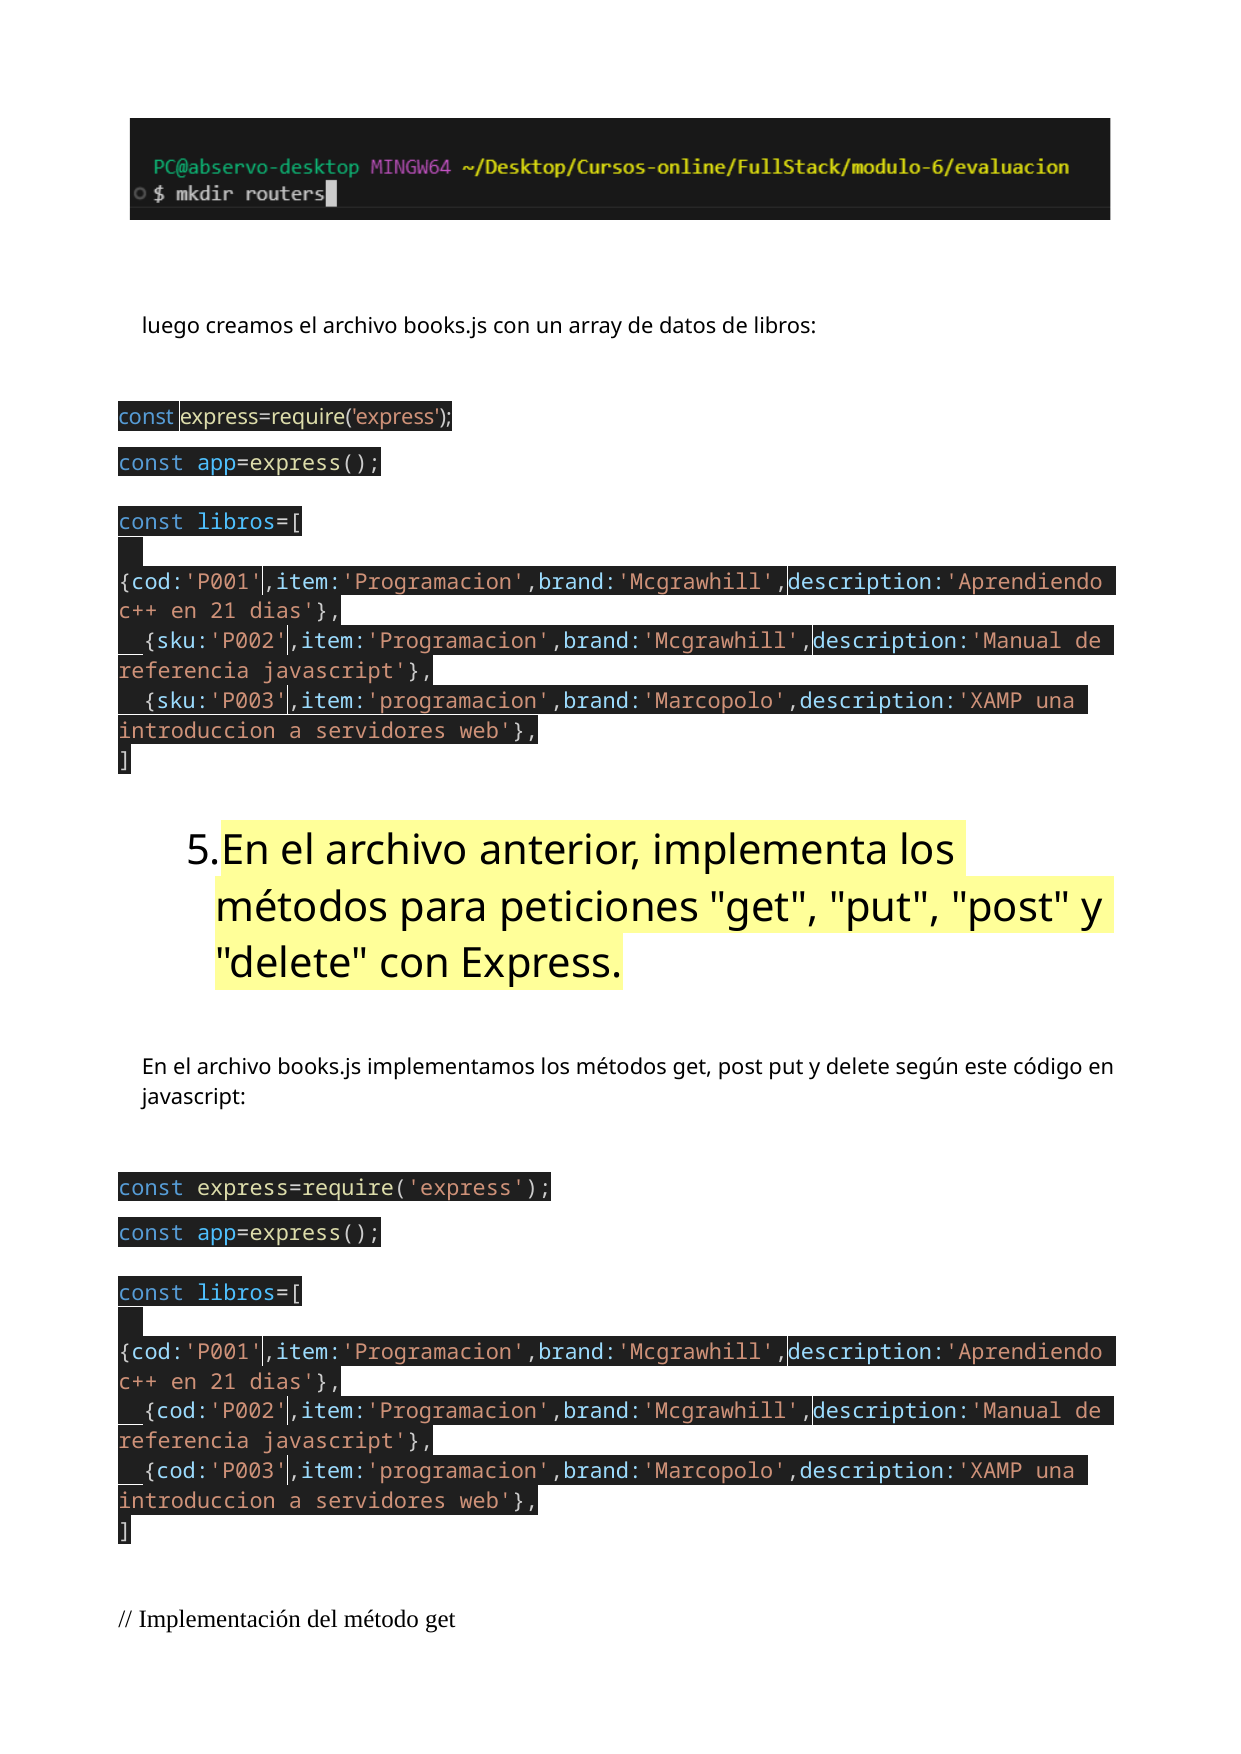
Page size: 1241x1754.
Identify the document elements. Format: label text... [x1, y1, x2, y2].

text luego creamos el archivo books.js con un array de datos de libros: [142, 310, 1122, 340]
text const express=require('express'); [118, 1172, 1122, 1201]
text const app=express(); [118, 1217, 1122, 1247]
text {cod:'P003',item:'programacion',brand:'Marcopolo',description:'XAMP una introduccion a servidores web'}, [118, 1455, 1122, 1515]
list En el archivo anterior, implementa los métodos para peticiones "get", "put", "post" y "delete" con Express. [186, 819, 1122, 990]
text const libros=[ [118, 1276, 1122, 1306]
text {cod:'P001',item:'Programacion',brand:'Mcgrawhill',description:'Aprendiendo c++ en 21 dias'}, [118, 536, 1122, 625]
text // Implementación del método get [118, 1604, 1122, 1633]
text En el archivo books.js implementamos los métodos get, post put y delete según este código en javascript: [142, 1051, 1122, 1111]
text const app=express(); [118, 447, 1122, 476]
text ] [118, 744, 1122, 774]
text const libros=[ [118, 506, 1122, 536]
text {sku:'P002',item:'Programacion',brand:'Mcgrawhill',description:'Manual de referencia javascript'}, [118, 625, 1122, 685]
text {sku:'P003',item:'programacion',brand:'Marcopolo',description:'XAMP una introduccion a servidores web'}, [118, 685, 1122, 744]
text {cod:'P001',item:'Programacion',brand:'Mcgrawhill',description:'Aprendiendo c++ en 21 dias'}, [118, 1306, 1122, 1396]
text const express=require('express'); [118, 401, 1122, 431]
text {cod:'P002',item:'Programacion',brand:'Mcgrawhill',description:'Manual de referencia javascript'}, [118, 1396, 1122, 1455]
text ] [118, 1515, 1122, 1544]
